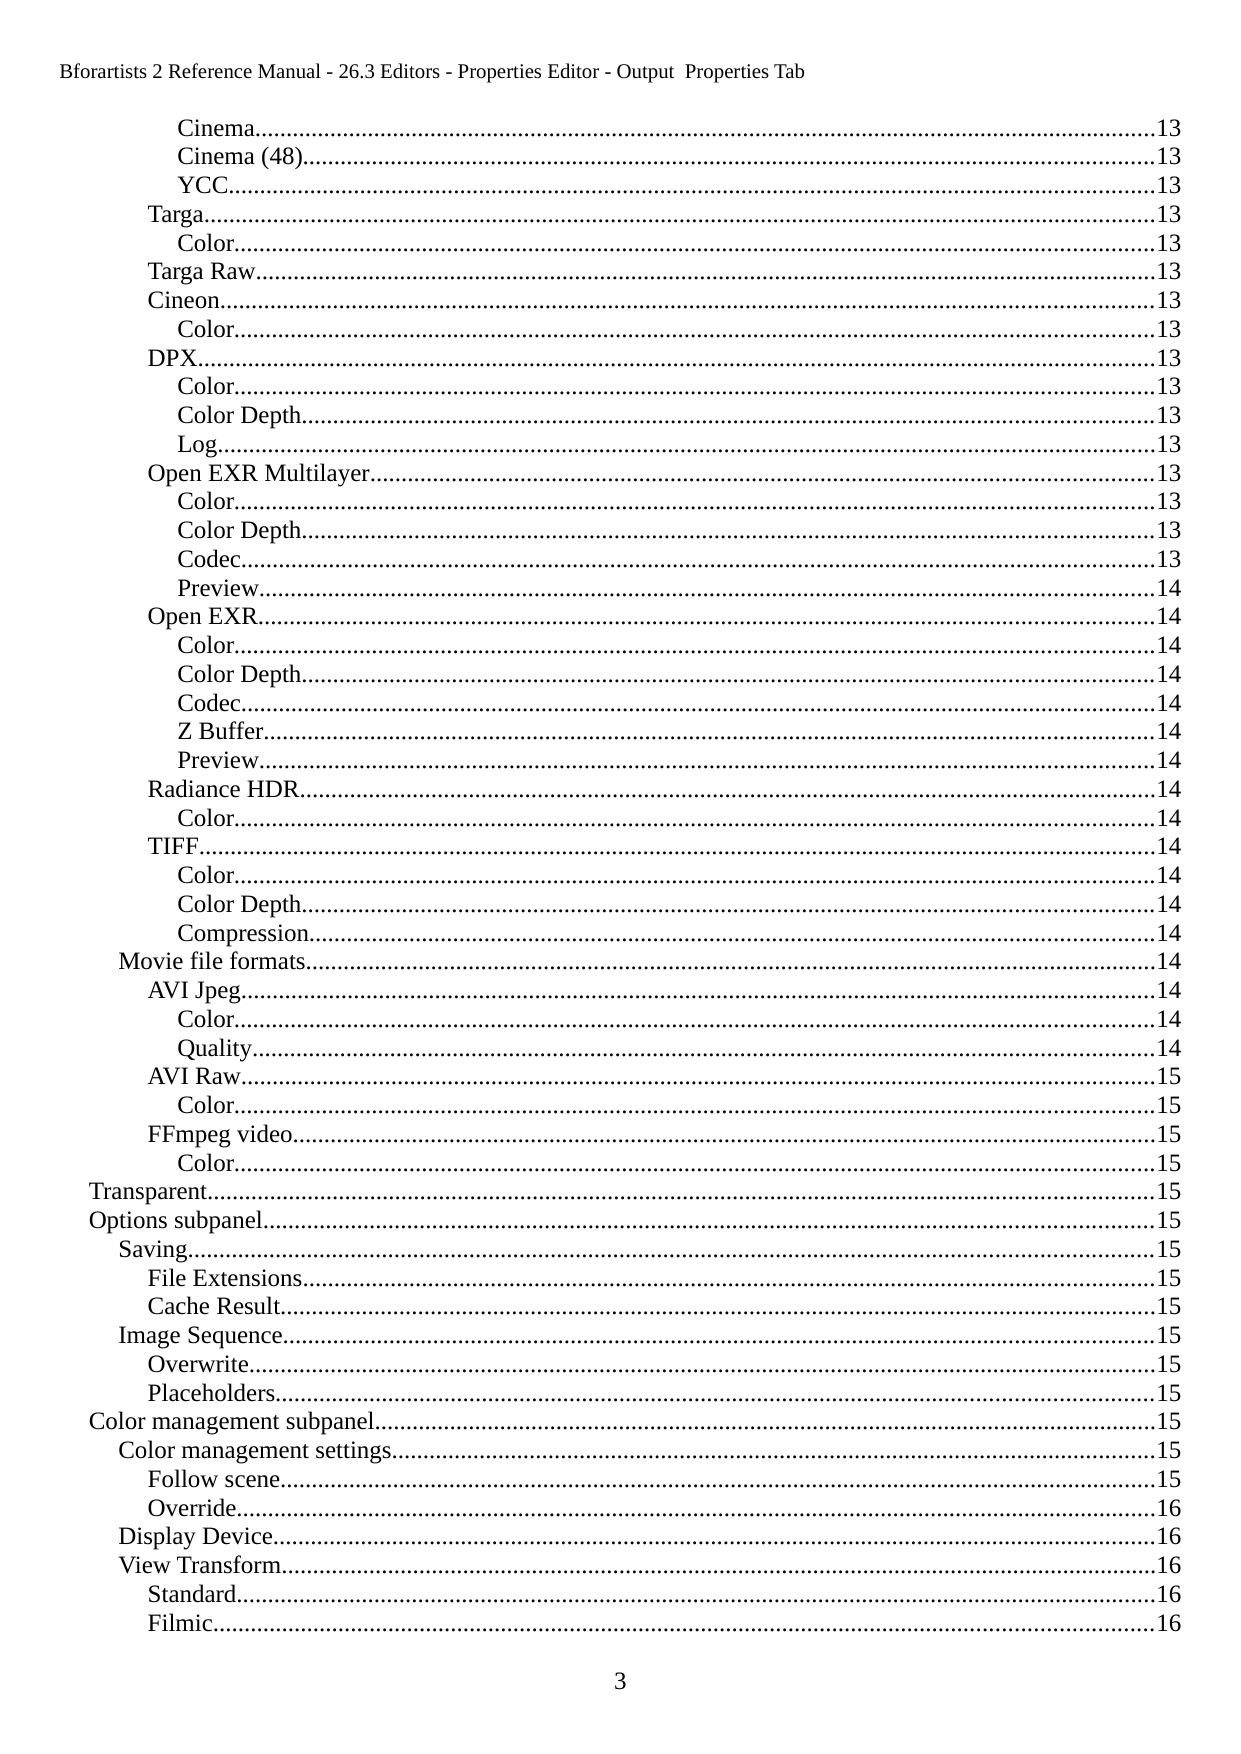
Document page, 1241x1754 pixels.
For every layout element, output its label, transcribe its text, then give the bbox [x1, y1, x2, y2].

text Filmic 16 [147, 1608, 1181, 1636]
text AVI Raw 15 [147, 1061, 1181, 1090]
text Preview 14 [177, 745, 1181, 774]
text Color 14 [177, 630, 1181, 659]
text Color Depth 13 [177, 515, 1181, 544]
text Log 13 [177, 429, 1181, 458]
text YCC 13 [177, 170, 1181, 199]
text Cache Result 15 [147, 1291, 1181, 1320]
text Cinema (48) 13 [177, 141, 1181, 170]
text Codec 13 [177, 544, 1181, 573]
text Image Sequence 15 [118, 1320, 1181, 1349]
text Saving 15 [118, 1234, 1181, 1263]
text Color 13 [177, 371, 1181, 400]
text Color Depth 14 [177, 659, 1181, 688]
text Movie file formats 14 [118, 946, 1181, 975]
text Placeholders 15 [147, 1378, 1181, 1406]
text Color 15 [177, 1090, 1181, 1119]
text FFmpeg video 15 [147, 1119, 1181, 1148]
text Open EXR 14 [147, 601, 1181, 630]
text Color management settings 15 [118, 1435, 1181, 1464]
text Options subpanel 15 [88, 1205, 1181, 1234]
text Color 15 [177, 1148, 1181, 1176]
text View Transform 16 [118, 1550, 1181, 1579]
text Targa 13 [147, 199, 1181, 228]
text Override 16 [147, 1493, 1181, 1521]
text Color 14 [177, 860, 1181, 889]
text Color 13 [177, 228, 1181, 256]
text Codec 14 [177, 688, 1181, 716]
text Radiance HDR 14 [147, 774, 1181, 803]
text Cineon 13 [147, 285, 1181, 314]
text Quality 14 [177, 1033, 1181, 1061]
text Color 13 [177, 486, 1181, 515]
text Color 13 [177, 314, 1181, 343]
text Standard 16 [147, 1579, 1181, 1608]
text Color 14 [177, 803, 1181, 831]
text File Extensions 15 [147, 1263, 1181, 1291]
text Targa Raw 13 [147, 256, 1181, 285]
text Cinema 13 [177, 113, 1181, 141]
text Open EXR Multilayer 13 [147, 458, 1181, 486]
text Color 14 [177, 1004, 1181, 1033]
text Transparent 15 [88, 1176, 1181, 1205]
text Display Device 16 [118, 1521, 1181, 1550]
text Follow scene 15 [147, 1464, 1181, 1493]
text Compression 14 [177, 918, 1181, 946]
text Overwrite 15 [147, 1349, 1181, 1378]
text TIFF 14 [147, 831, 1181, 860]
text Color management subpanel 15 [88, 1406, 1181, 1435]
text Color Depth 13 [177, 400, 1181, 429]
text AVI Jpeg 14 [147, 975, 1181, 1004]
text Color Depth 14 [177, 889, 1181, 918]
text Z Buffer 14 [177, 716, 1181, 745]
text Preview 14 [177, 573, 1181, 601]
text DPX 13 [147, 343, 1181, 371]
